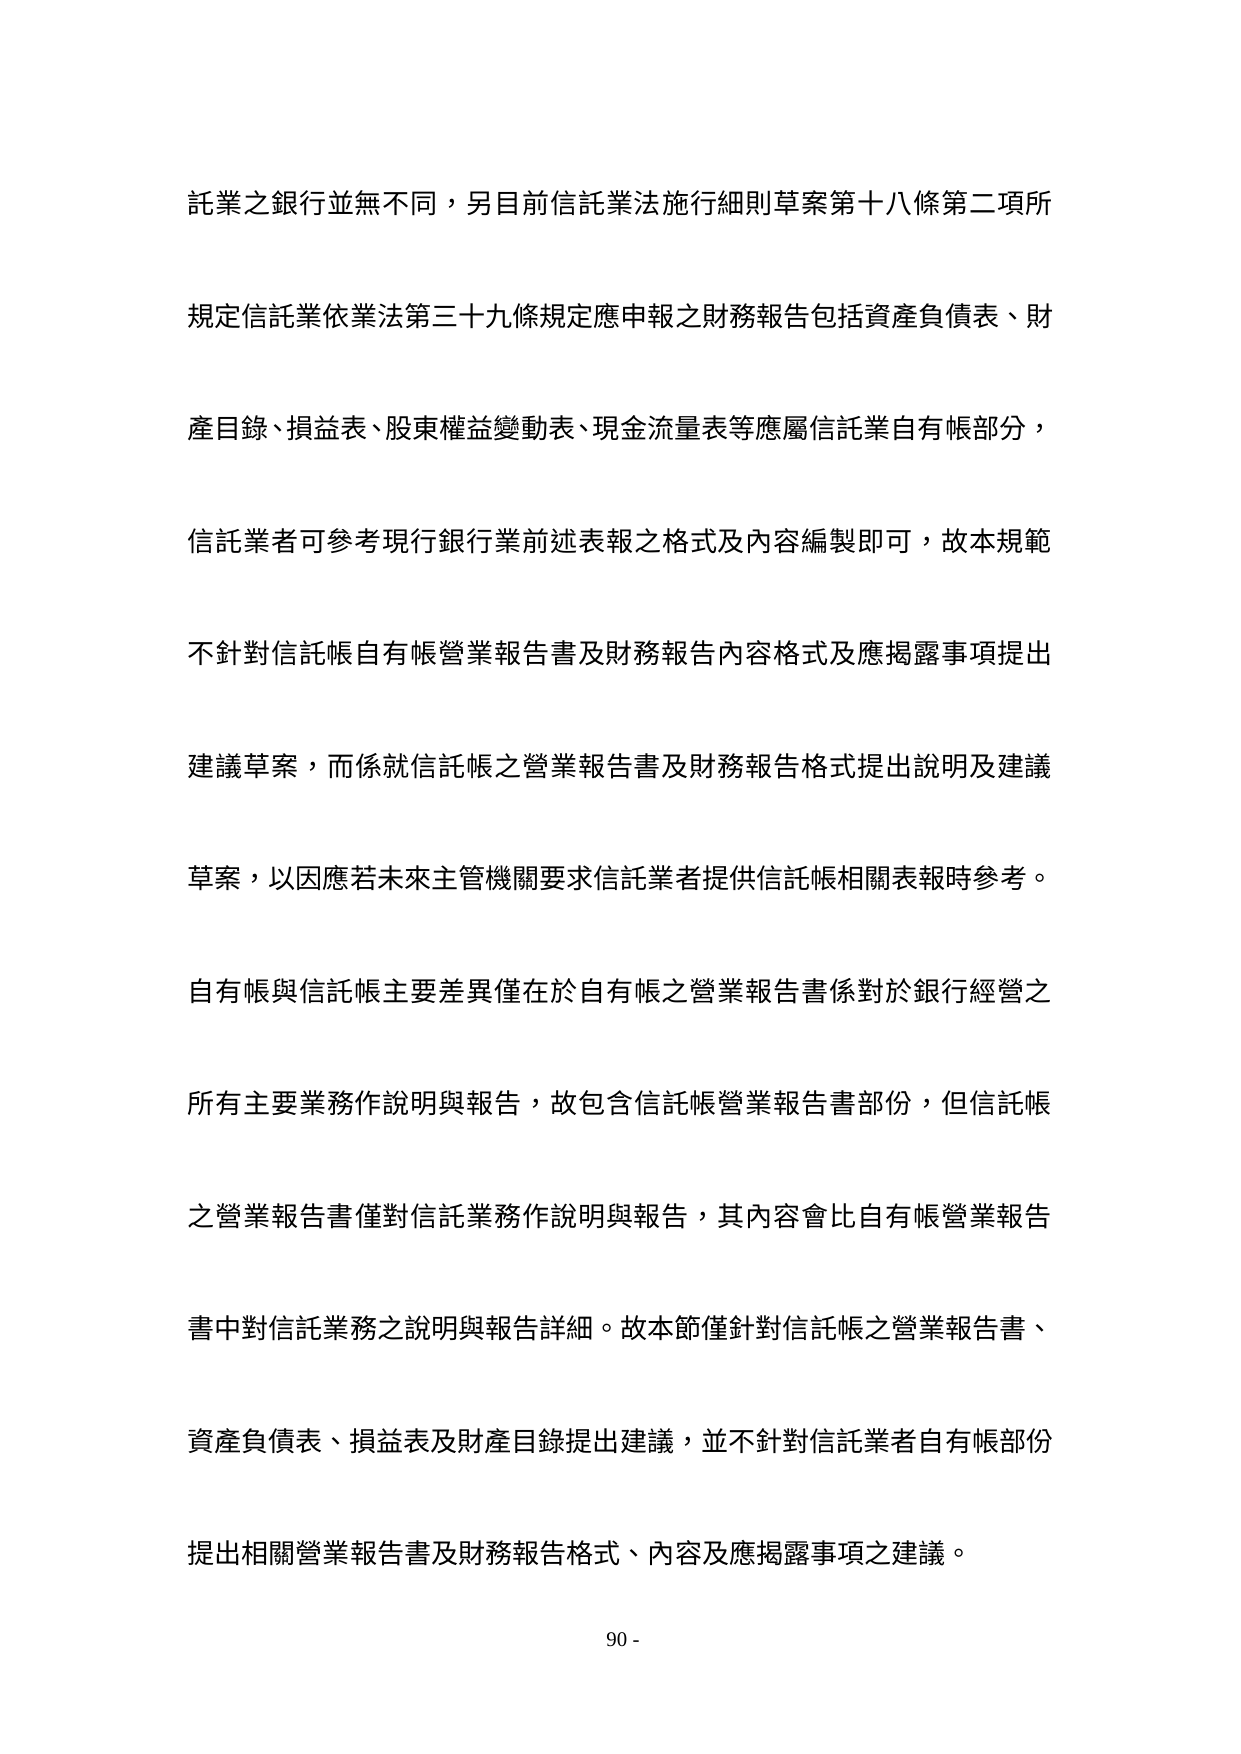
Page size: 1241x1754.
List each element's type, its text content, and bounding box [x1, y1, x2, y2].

text 託業之銀行並無不同，另目前信託業法施行細則草案第十八條第二項所規定信託業依業法第三十九條規定應申報之財務報告包括資產負債表、財產目錄、損益表、股東權益變動表、現金流量表等應屬信託業自有帳部分，信託業者可參考現行銀行業前述表報之格式及內容編製即可，故本規範不針對信託帳自有帳營業報告書及財務報告內容格式及應揭露事項提出建議草案，而係就信託帳之營業報告書及財務報告格式提出說明及建議草案，以因應若未來主管機關要求信託業者提供信託帳相關表報時參考。自有帳與信託帳主要差異僅在於自有帳之營業報告書係對於銀行經營之所有主要業務作說明與報告，故包含信託帳營業報告書部份，但信託帳之營業報告書僅對信託業務作說明與報告，其內容會比自有帳營業報告書中對信託業務之說明與報告詳細。故本節僅針對信託帳之營業報告書、資產負債表、損益表及財產目錄提出建議，並不針對信託業者自有帳部份提出相關營業報告書及財務報告格式、內容及應揭露事項之建議。 [187, 164, 1053, 1589]
